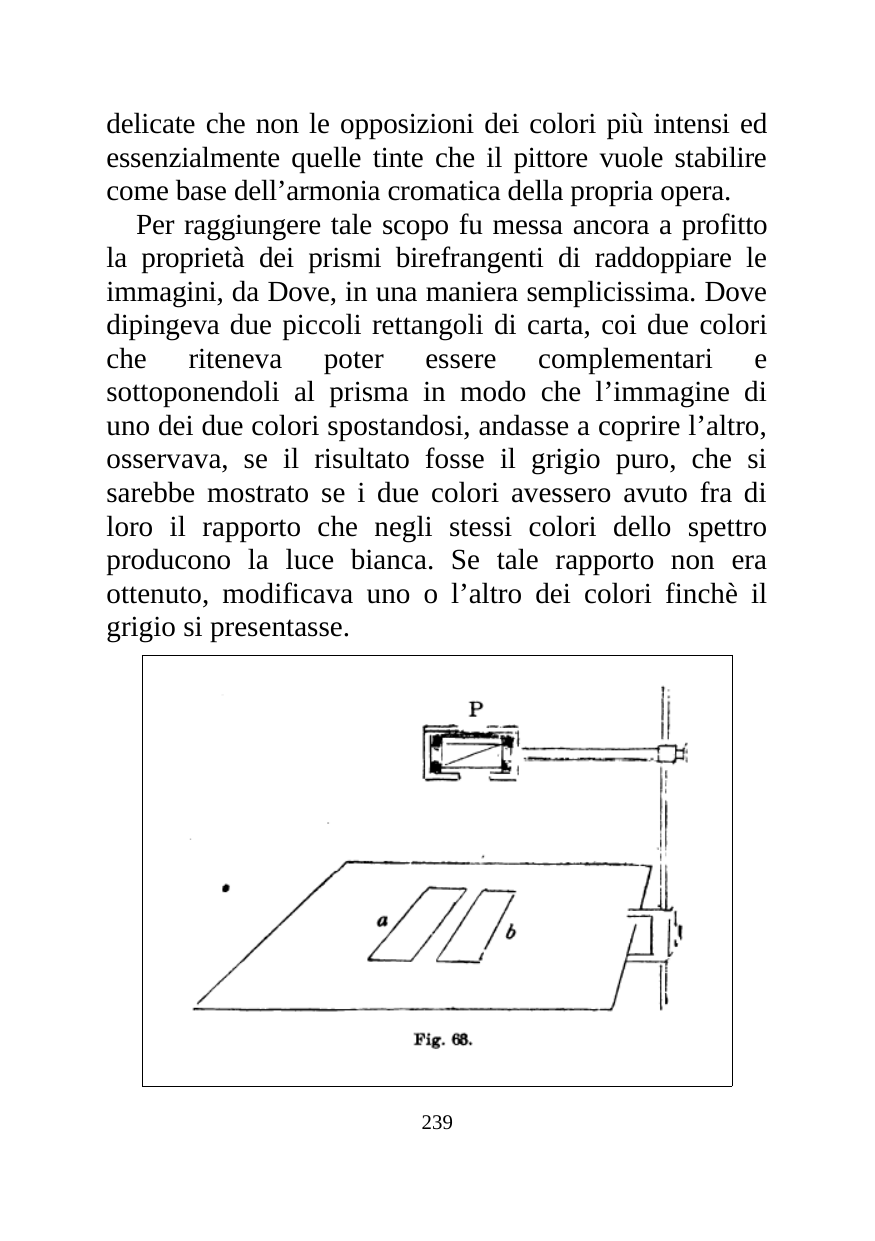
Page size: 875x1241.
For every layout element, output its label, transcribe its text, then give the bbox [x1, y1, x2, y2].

text Per raggiungere tale scopo fu messa ancora a profitto la proprietà dei prismi birefrangenti di raddoppiare le immagini, da Dove, in una maniera semplicissima. Dove dipingeva due piccoli rettangoli di carta, coi due colori che riteneva poter essere complementari e sottoponendoli al prisma in modo che l’immagine di uno dei due colori spostandosi, andasse a coprire l’altro, osservava, se il risultato fosse il grigio puro, che si sarebbe mostrato se i due colori avessero avuto fra di loro il rapporto che negli stessi colori dello spettro producono la luce bianca. Se tale rapporto non era ottenuto, modificava uno o l’altro dei colori finchè il grigio si presentasse. [106, 207, 768, 643]
text delicate che non le opposizioni dei colori più intensi ed essenzialmente quelle tinte che il pittore vuole stabilire come base dell’armonia cromatica della propria opera. [106, 106, 768, 207]
text [143, 656, 732, 1086]
picture [175, 667, 699, 1059]
